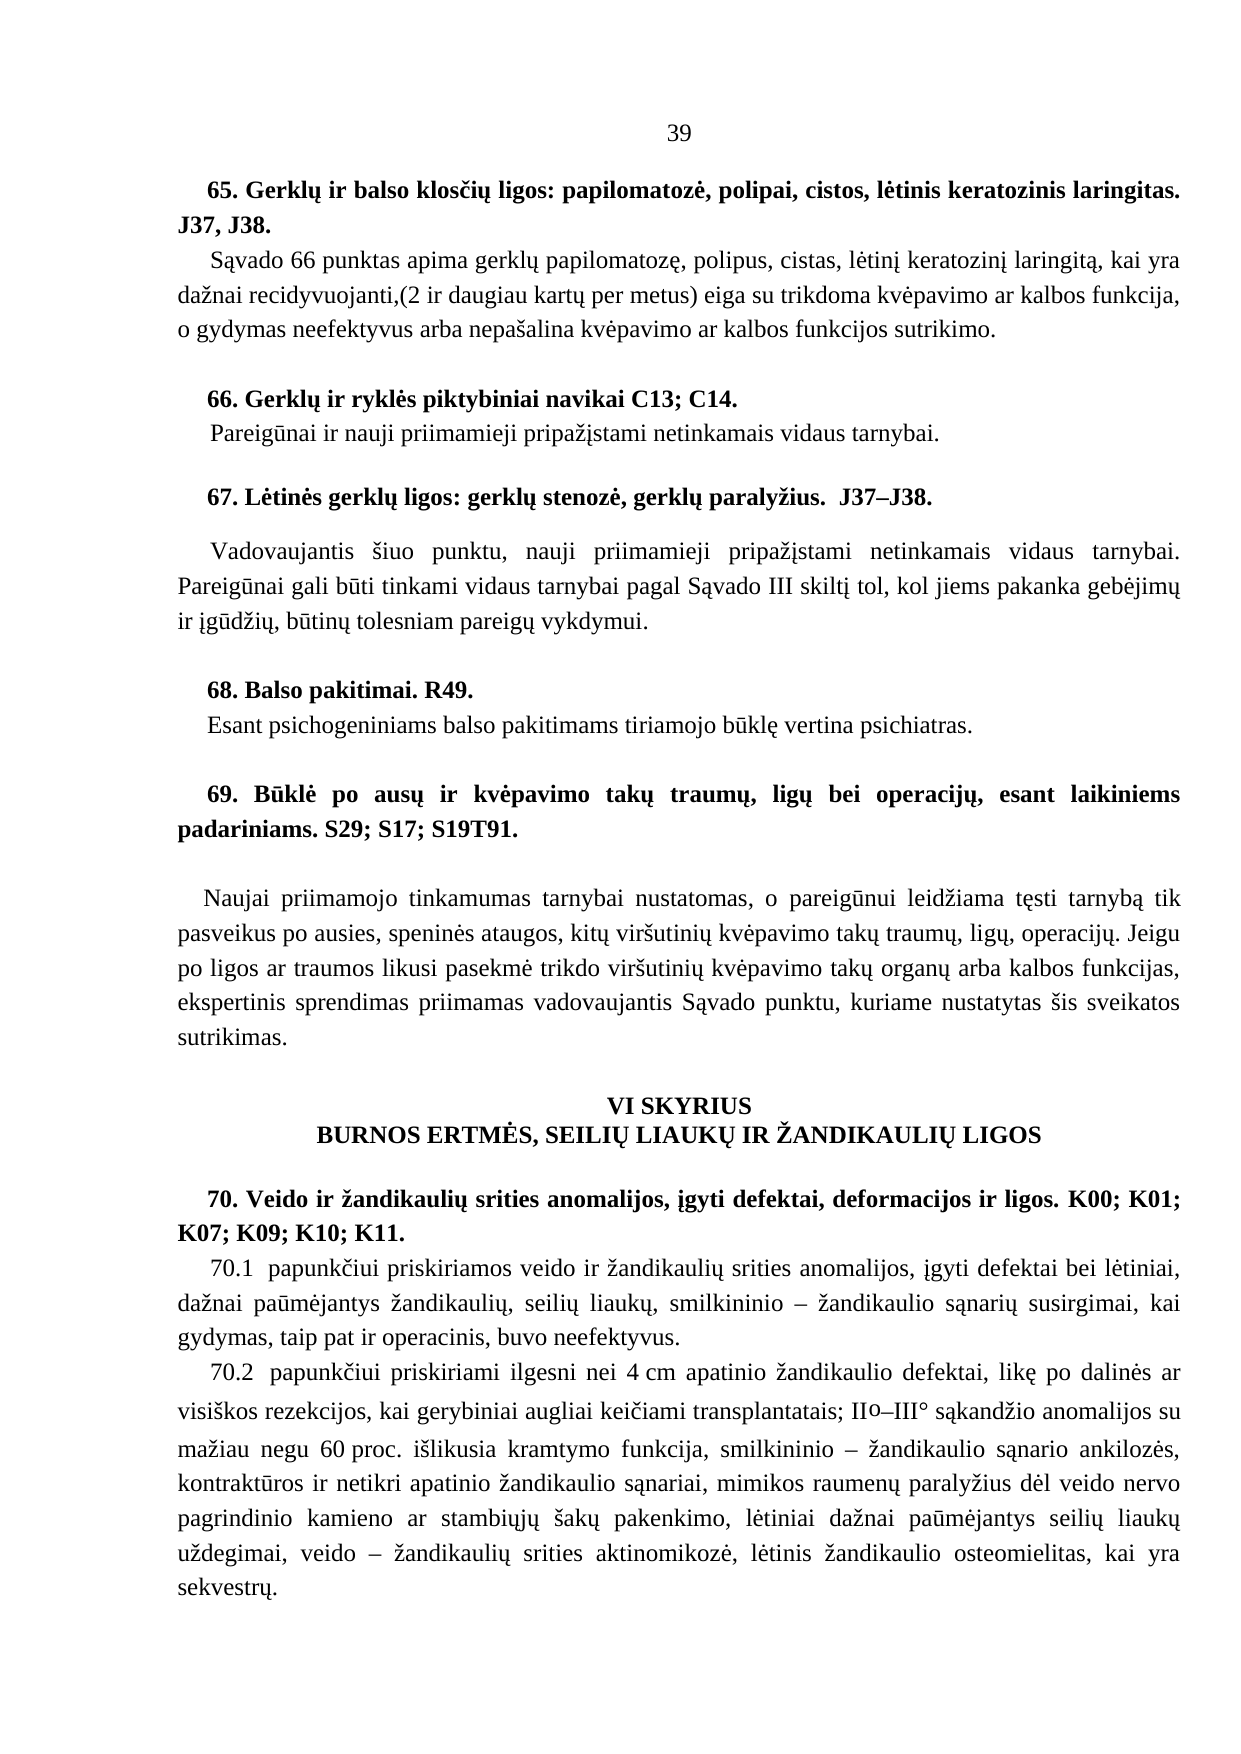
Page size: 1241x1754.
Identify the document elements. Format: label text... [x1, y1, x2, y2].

text 70. Veido ir žandikaulių srities anomalijos, įgyti defektai, deformacijos ir ligos. K00; K01; K07; K09; K10; K11. [177, 1184, 1181, 1247]
text Pareigūnai ir nauji priimamieji pripažįstami netinkamais vidaus tarnybai. [177, 418, 1181, 447]
text 67. Lėtinės gerklų ligos: gerklų stenozė, gerklų paralyžius. J37–J38. [177, 482, 1181, 511]
text 68. Balso pakitimai. R49. [177, 675, 1181, 704]
text Esant psichogeniniams balso pakitimams tiriamojo būklę vertina psichiatras. [177, 710, 1181, 739]
text 70.1 papunkčiui priskiriamos veido ir žandikaulių srities anomalijos, įgyti defektai bei lėtiniai, dažnai paūmėjantys žandikaulių, seilių liaukų, smilkininio – žandikaulio sąnarių susirgimai, kai gydymas, taip pat ir operacinis, buvo neefektyvus. [177, 1253, 1181, 1351]
text VI SKYRIUS [177, 1091, 1181, 1120]
text Vadovaujantis šiuo punktu, nauji priimamieji pripažįstami netinkamais vidaus tarnybai. Pareigūnai gali būti tinkami vidaus tarnybai pagal Sąvado III skiltį tol, kol jiems pakanka gebėjimų ir įgūdžių, būtinų tolesniam pareigų vykdymui. [177, 536, 1181, 634]
text 66. Gerklų ir ryklės piktybiniai navikai C13; C14. [177, 384, 1181, 412]
text Naujai priimamojo tinkamumas tarnybai nustatomas, o pareigūnui leidžiama tęsti tarnybą tik pasveikus po ausies, speninės ataugos, kitų viršutinių kvėpavimo takų traumų, ligų, operacijų. Jeigu po ligos ar traumos likusi pasekmė trikdo viršutinių kvėpavimo takų organų arba kalbos funkcijas, ekspertinis sprendimas priimamas vadovaujantis Sąvado punktu, kuriame nustatytas šis sveikatos sutrikimas. [177, 883, 1181, 1051]
text 70.2 papunkčiui priskiriami ilgesni nei 4 cm apatinio žandikaulio defektai, likę po dalinės ar visiškos rezekcijos, kai gerybiniai augliai keičiami transplantatais; IIo–III° sąkandžio anomalijos su mažiau negu 60 proc. išlikusia kramtymo funkcija, smilkininio – žandikaulio sąnario ankilozės, kontraktūros ir netikri apatinio žandikaulio sąnariai, mimikos raumenų paralyžius dėl veido nervo pagrindinio kamieno ar stambiųjų šakų pakenkimo, lėtiniai dažnai paūmėjantys seilių liaukų uždegimai, veido – žandikaulių srities aktinomikozė, lėtinis žandikaulio osteomielitas, kai yra sekvestrų. [177, 1357, 1181, 1601]
text Sąvado 66 punktas apima gerklų papilomatozę, polipus, cistas, lėtinį keratozinį laringitą, kai yra dažnai recidyvuojanti,(2 ir daugiau kartų per metus) eiga su trikdoma kvėpavimo ar kalbos funkcija, o gydymas neefektyvus arba nepašalina kvėpavimo ar kalbos funkcijos sutrikimo. [177, 245, 1181, 343]
text 65. Gerklų ir balso klosčių ligos: papilomatozė, polipai, cistos, lėtinis keratozinis laringitas. J37, J38. [177, 176, 1181, 239]
text BURNOS ERTMĖS, SEILIŲ LIAUKŲ IR ŽANDIKAULIŲ LIGOS [177, 1120, 1181, 1149]
text 69. Būklė po ausų ir kvėpavimo takų traumų, ligų bei operacijų, esant laikiniems padariniams. S29; S17; S19T91. [177, 779, 1181, 843]
